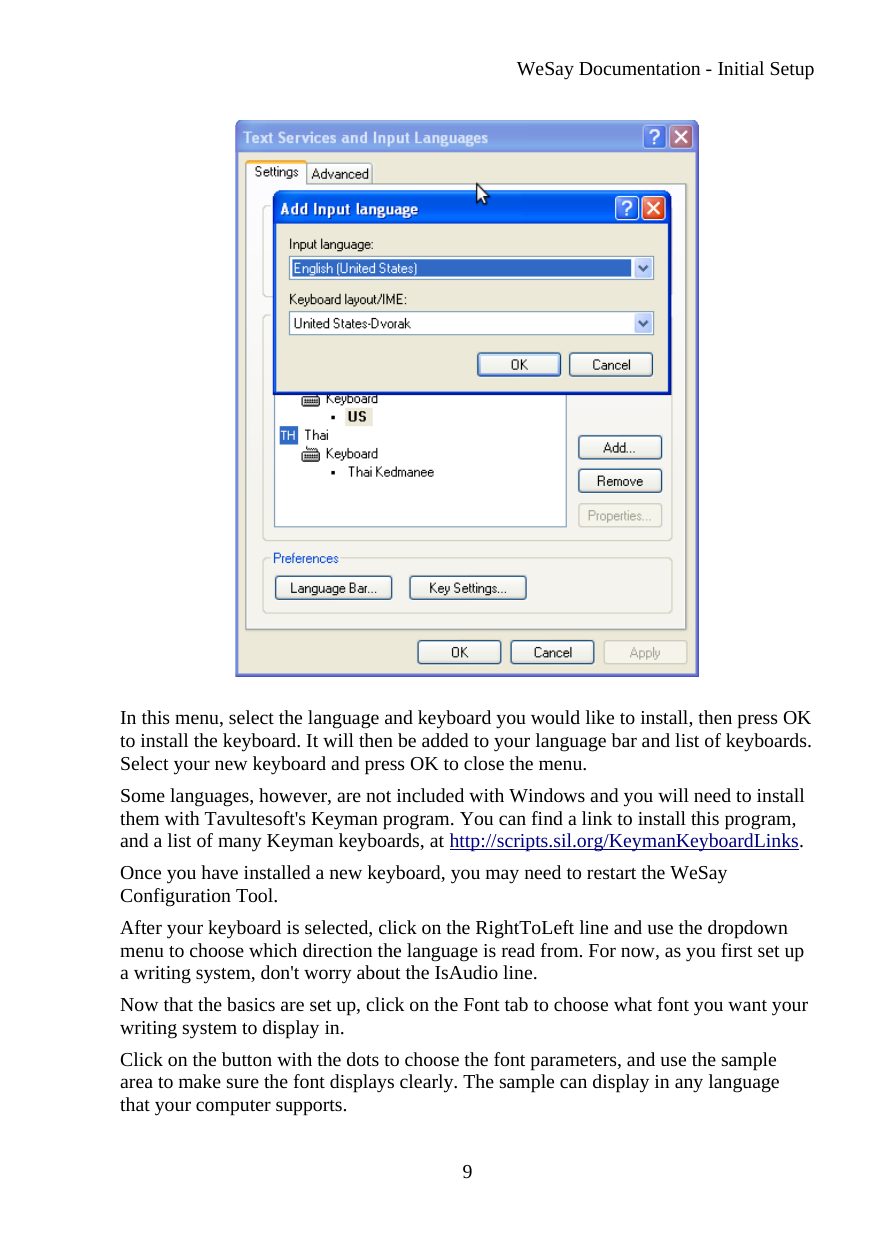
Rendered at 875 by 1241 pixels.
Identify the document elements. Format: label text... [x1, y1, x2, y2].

picture [235, 120, 699, 677]
text Some languages, however, are not included with Windows and you will need to install them with Tavultesoft's Keyman program. You can find a link to install this program, and a list of many Keyman keyboards, at http://scripts.sil.org/KeymanKeyboardLinks. [120, 784, 814, 852]
text Once you have installed a new keyboard, you may need to restart the WeSay Configuration Tool. [120, 861, 814, 907]
text In this menu, select the language and keyboard you would like to install, then press OK to install the keyboard. It will then be added to your language bar and list of keyboards. Select your new keyboard and press OK to close the menu. [120, 90, 814, 775]
text Click on the button with the dots to choose the font parameters, and use the sample area to make sure the font displays clearly. The sample can display in any language that your computer supports. [120, 1048, 814, 1116]
text Now that the basics are set up, click on the Font tab to choose what font you want your writing system to display in. [120, 993, 814, 1039]
text After your keyboard is selected, click on the RightToLeft line and use the dropdown menu to choose which direction the language is read from. For now, as you first set up a writing system, don't worry about the IsAudio line. [120, 916, 814, 984]
